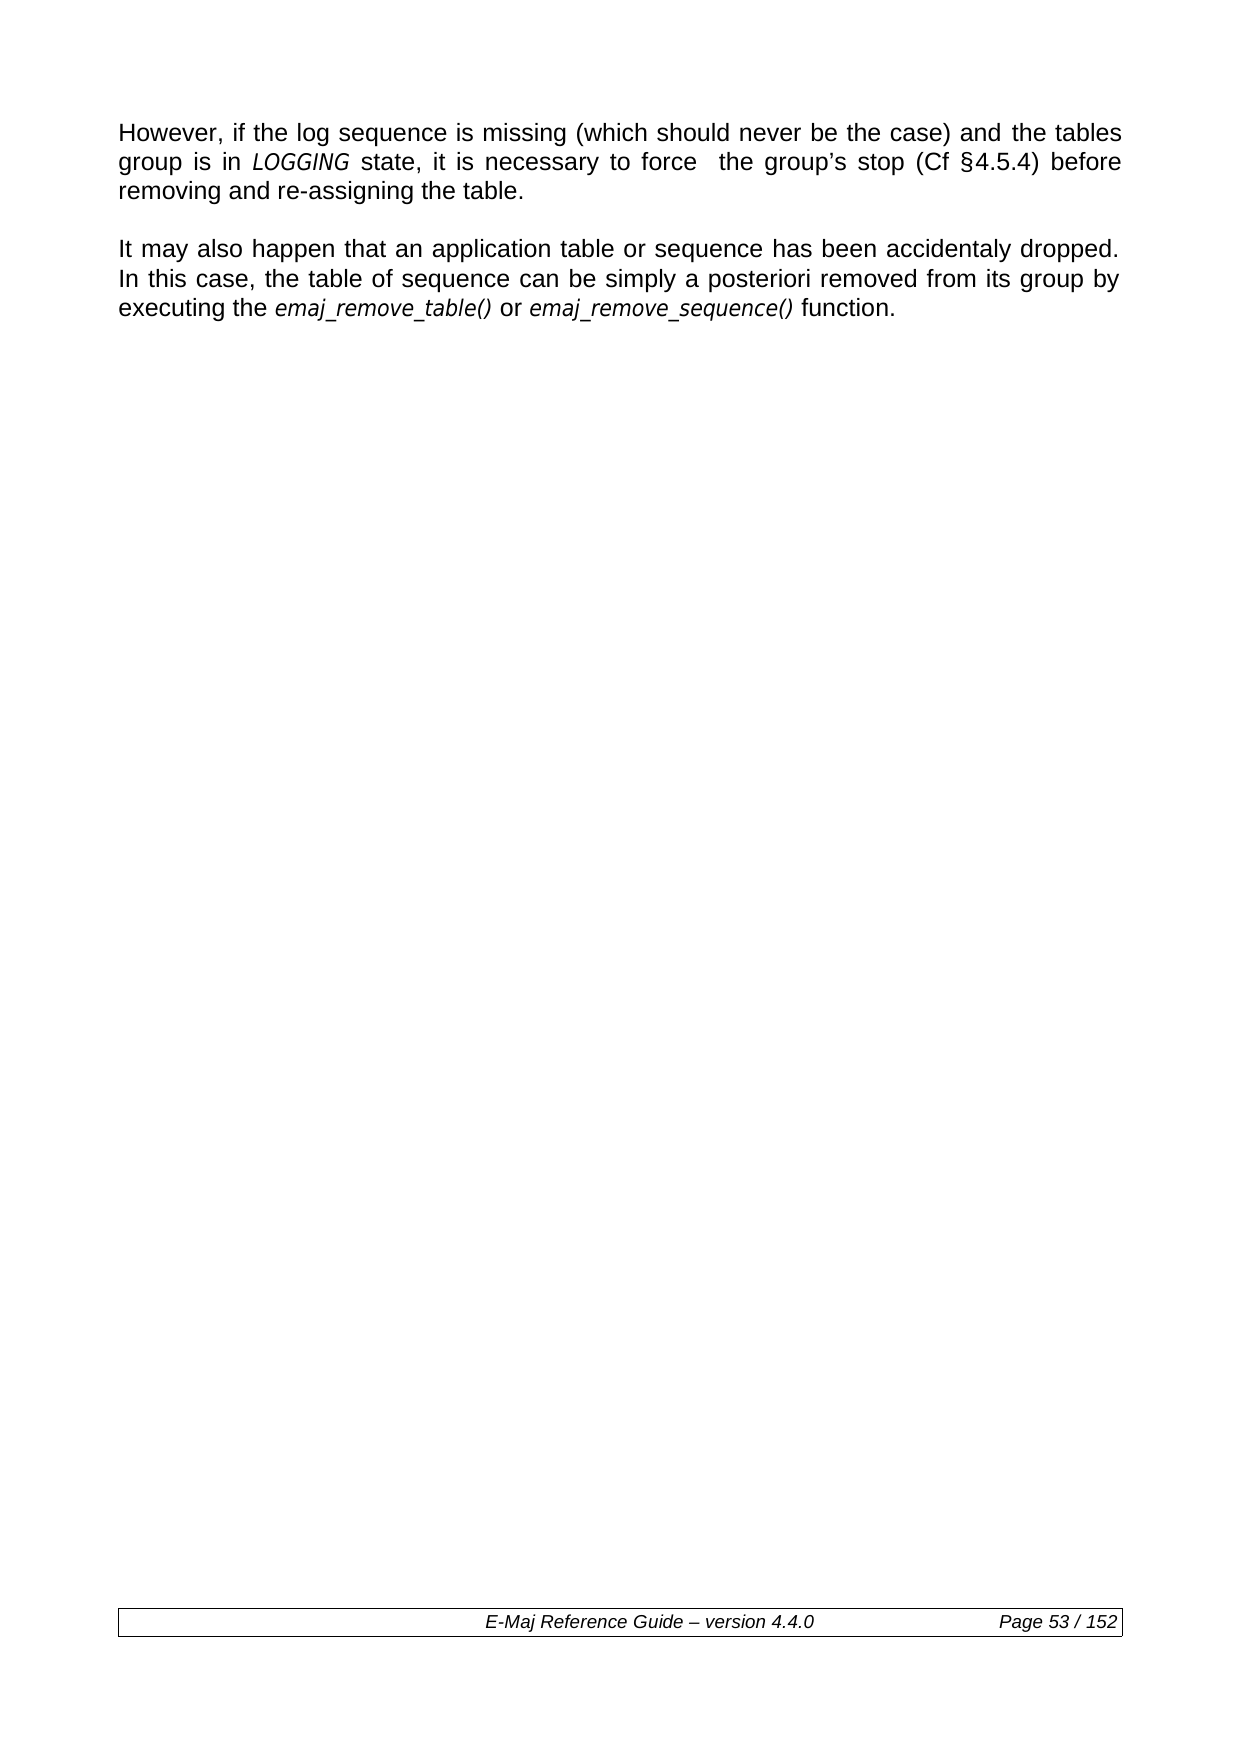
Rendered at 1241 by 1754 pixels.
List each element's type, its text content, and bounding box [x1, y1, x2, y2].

text However, if the log sequence is missing (which should never be the case) and the tables group is in LOGGING state, it is necessary to force the group’s stop (Cf §4.5.4) before removing and re-assigning the table. [118, 118, 1122, 205]
text It may also happen that an application table or sequence has been accidentaly dropped. In this case, the table of sequence can be simply a posteriori removed from its group by executing the emaj_remove_table() or emaj_remove_sequence() function. [118, 234, 1122, 322]
